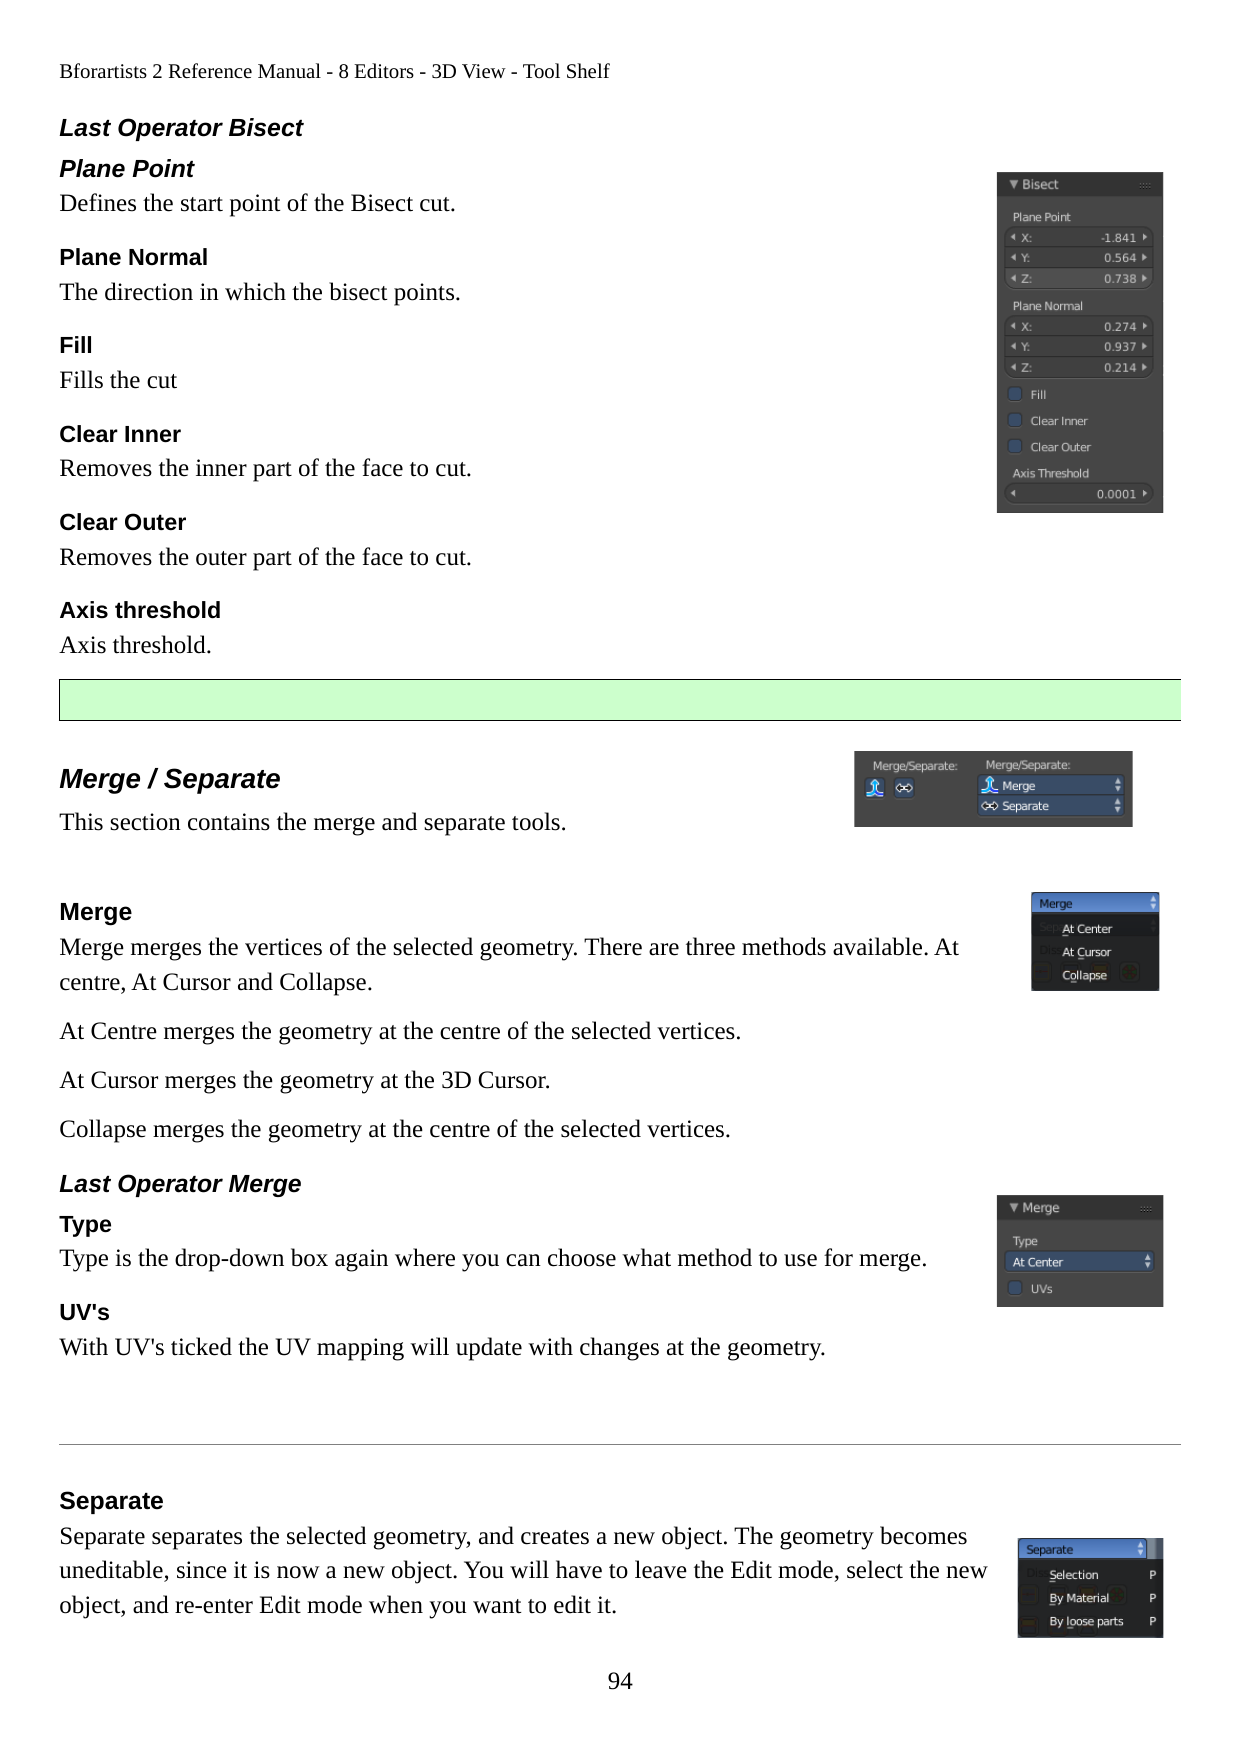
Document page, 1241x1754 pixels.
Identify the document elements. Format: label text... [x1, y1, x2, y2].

text The direction in which the bisect points. [59, 277, 996, 306]
subtitle UV's [59, 1298, 1181, 1325]
text Removes the inner part of the face to cut. [59, 453, 996, 482]
subtitle Last Operator Merge [59, 1169, 1181, 1198]
text With UV's ticked the UV mapping will update with changes at the geometry. [59, 1332, 1181, 1360]
text This section contains the merge and separate tools. [59, 807, 1181, 836]
subtitle Type [59, 1210, 996, 1237]
text At Cursor merges the geometry at the 3D Cursor. [59, 1065, 1181, 1093]
text Axis threshold. [59, 630, 1181, 659]
subtitle Plane Normal [59, 244, 996, 271]
picture [1017, 1538, 1164, 1638]
picture [996, 172, 1164, 513]
picture [1031, 892, 1160, 991]
picture [854, 751, 1133, 827]
subtitle Axis threshold [59, 597, 1181, 624]
subtitle [1133, 763, 1181, 794]
text Defines the start point of the Bisect cut. [59, 188, 996, 217]
text Removes the outer part of the face to cut. [59, 542, 1181, 571]
text At Centre merges the geometry at the centre of the selected vertices. [59, 1016, 1181, 1044]
table_header [60, 680, 1181, 720]
text Merge merges the vertices of the selected geometry. There are three methods available. At centre, At Cursor and Collapse. [59, 932, 1181, 995]
subtitle Plane Point [59, 154, 1181, 182]
text Type is the drop-down box again where you can choose what method to use for merge. [59, 1243, 996, 1272]
subtitle Clear Outer [59, 509, 1181, 536]
subtitle [1164, 420, 1181, 447]
subtitle Clear Inner [59, 420, 996, 447]
subtitle Fill [59, 332, 996, 359]
subtitle Merge [59, 897, 1031, 926]
text Fills the cut [59, 365, 996, 394]
subtitle Merge / Separate [59, 763, 854, 794]
subtitle [1164, 1210, 1181, 1237]
text [1164, 365, 1181, 394]
picture [996, 1195, 1164, 1307]
subtitle Last Operator Bisect [59, 113, 1181, 141]
text Collapse merges the geometry at the centre of the selected vertices. [59, 1114, 1181, 1143]
subtitle [1164, 244, 1181, 271]
subtitle Separate [59, 1486, 1181, 1515]
subtitle [1160, 897, 1181, 926]
subtitle [1164, 332, 1181, 359]
text Separate separates the selected geometry, and creates a new object. The geometry becomes uneditable, since it is now a new object. You will have to leave the Edit mode, select the new object, and re-enter Edit mode when you want to edit it. [59, 1521, 1181, 1619]
